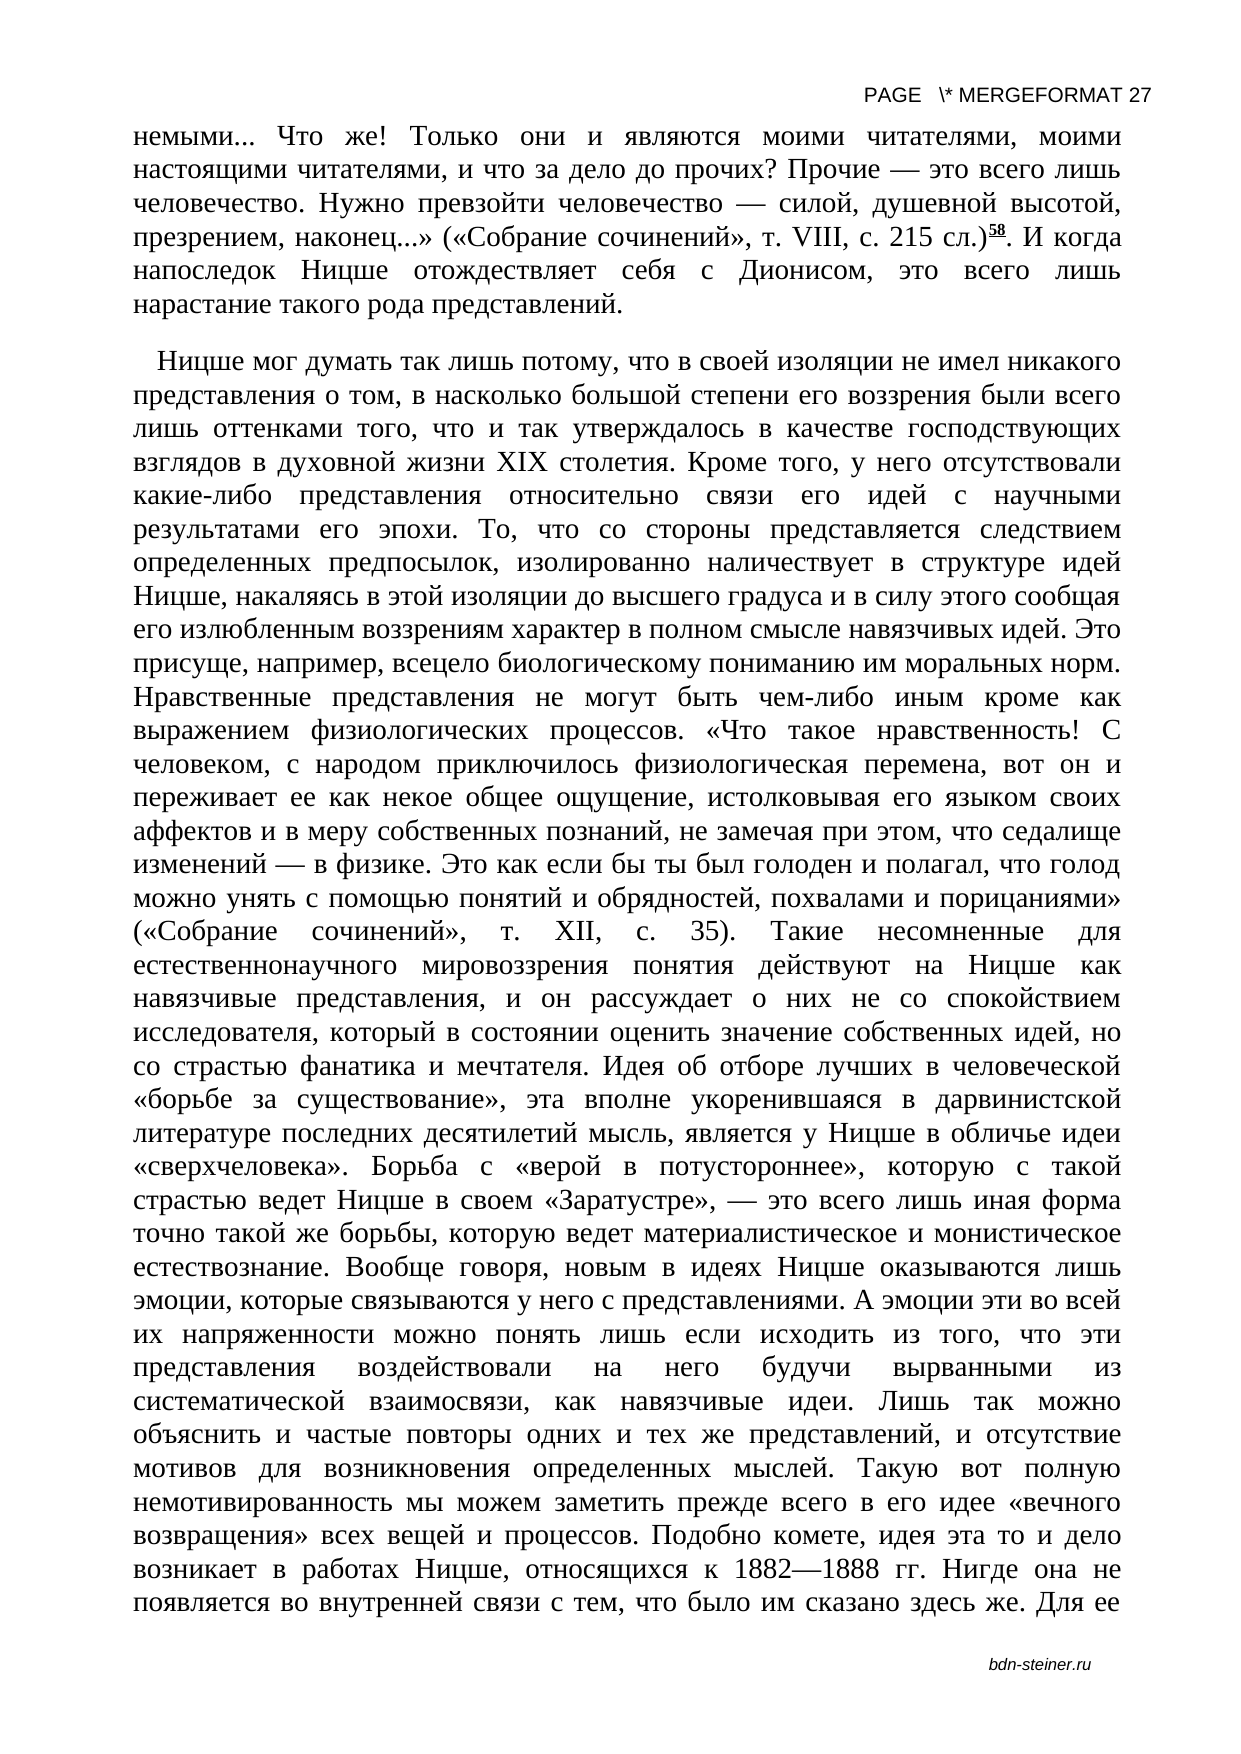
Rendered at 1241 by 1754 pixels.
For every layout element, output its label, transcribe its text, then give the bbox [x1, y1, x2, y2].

text немыми... Что же! Только они и являются моими читателями, моими настоящими читателями, и что за дело до прочих? Прочие — это всего лишь человечество. Нужно превзойти человечество — силой, душевной высотой, презрением, наконец...» («Собрание сочинений», т. VIII, с. 215 сл.)58. И когда напоследок Ницше отождествляет себя с Дионисом, это всего лишь нарастание такого рода представлений. [133, 118, 1122, 319]
text Ницше мог думать так лишь потому, что в своей изоляции не имел никакого представления о том, в насколько большой степени его воззрения были всего лишь оттенками того, что и так утверждалось в качестве господствующих взглядов в духовной жизни XIX столетия. Кроме того, у него отсутствовали какие-либо представления относительно связи его идей с научными результатами его эпохи. То, что со стороны представляется следствием определенных предпосылок, изолированно наличествует в структуре идей Ницше, накаляясь в этой изоляции до высшего градуса и в силу этого сообщая его излюбленным воззрениям характер в полном смысле навязчивых идей. Это присуще, например, всецело биологическому пониманию им моральных норм. Нравственные представления не могут быть чем-либо иным кроме как выражением физиологических процессов. «Что такое нравственность! С человеком, с народом приключилось физиологическая перемена, вот он и переживает ее как некое общее ощущение, истолковывая его языком своих аффектов и в меру собственных познаний, не замечая при этом, что седалище изменений — в физике. Это как если бы ты был голоден и полагал, что голод можно унять с помощью понятий и обрядностей, похвалами и порицаниями» («Собрание сочинений», т. XII, с. 35). Такие несомненные для естественнонаучного мировоззрения понятия действуют на Ницше как навязчивые представления, и он рассуждает о них не со спокойствием исследователя, который в состоянии оценить значение собственных идей, но со страстью фанатика и мечтателя. Идея об отборе лучших в человеческой «борьбе за существование», эта вполне укоренившаяся в дарвинистской литературе последних десятилетий мысль, является у Ницше в обличье идеи «сверхчеловека». Борьба с «верой в потустороннее», которую с такой страстью ведет Ницше в своем «Заратустре», — это всего лишь иная форма точно такой же борьбы, которую ведет материалистическое и монистическое естествознание. Вообще говоря, новым в идеях Ницше оказываются лишь эмоции, которые связываются у него с представлениями. А эмоции эти во всей их напряженности можно понять лишь если исходить из того, что эти представления воздействовали на него будучи вырванными из систематической взаимосвязи, как навязчивые идеи. Лишь так можно объяснить и частые повторы одних и тех же представлений, и отсутствие мотивов для возникновения определенных мыслей. Такую вот полную немотивированность мы можем заметить прежде всего в его идее «вечного возвращения» всех вещей и процессов. Подобно комете, идея эта то и дело возникает в работах Ницше, относящихся к 1882—1888 гг. Нигде она не появляется во внутренней связи с тем, что было им сказано здесь же. Для ее [133, 343, 1122, 1618]
